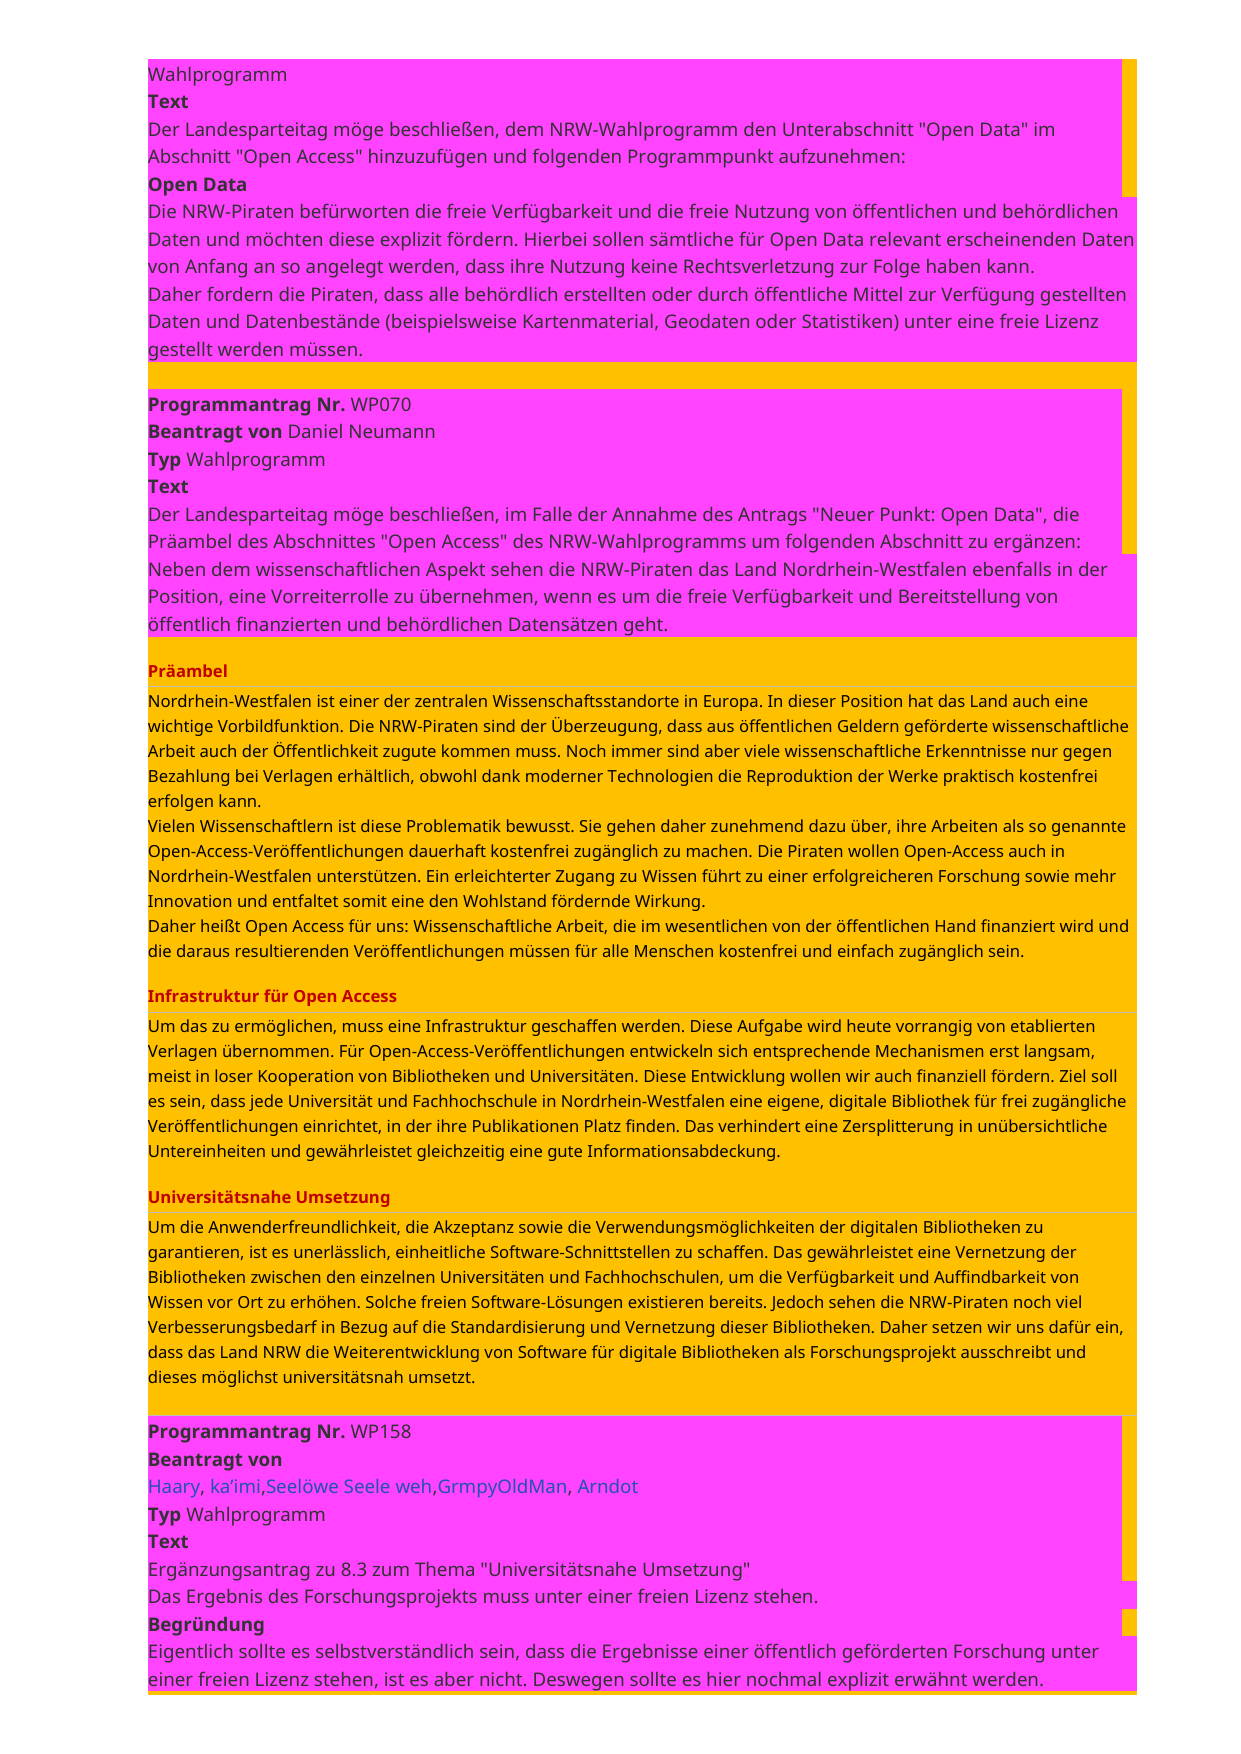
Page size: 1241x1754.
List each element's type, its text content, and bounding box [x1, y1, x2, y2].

text Daher heißt Open Access für uns: Wissenschaftliche Arbeit, die im wesentlichen von der öffentlichen Hand finanziert wird und die daraus resultierenden Veröffentlichungen müssen für alle Menschen kostenfrei und einfach zugänglich sein. [148, 912, 1137, 962]
text Beantragt von Daniel Neumann [148, 417, 1122, 444]
text Nordrhein-Westfalen ist einer der zentralen Wissenschaftsstandorte in Europa. In dieser Position hat das Land auch eine wichtige Vorbildfunktion. Die NRW-Piraten sind der Überzeugung, dass aus öffentlichen Geldern geförderte wissenschaftliche Arbeit auch der Öffentlichkeit zugute kommen muss. Noch immer sind aber viele wissenschaftliche Erkenntnisse nur gegen Bezahlung bei Verlagen erhältlich, obwohl dank moderner Technologien die Reproduktion der Werke praktisch kostenfrei erfolgen kann. [148, 687, 1137, 812]
text Text [148, 1526, 1122, 1554]
text Um das zu ermöglichen, muss eine Infrastruktur geschaffen werden. Diese Aufgabe wird heute vorrangig von etablierten Verlagen übernommen. Für Open-Access-Veröffentlichungen entwickeln sich entsprechende Mechanismen erst langsam, meist in loser Kooperation von Bibliotheken und Universitäten. Diese Entwicklung wollen wir auch finanziell fördern. Ziel soll es sein, dass jede Universität und Fachhochschule in Nordrhein-Westfalen eine eigene, digitale Bibliothek für frei zugängliche Veröffentlichungen einrichtet, in der ihre Publikationen Platz finden. Das verhindert eine Zersplitterung in unübersichtliche Untereinheiten und gewährleistet gleichzeitig eine gute Informationsabdeckung. [148, 1013, 1137, 1163]
text Infrastruktur für Open Access [148, 985, 1137, 1012]
text Vielen Wissenschaftlern ist diese Problematik bewusst. Sie gehen daher zunehmend dazu über, ihre Arbeiten als so genannte Open-Access-Veröffentlichungen dauerhaft kostenfrei zugänglich zu machen. Die Piraten wollen Open-Access auch in Nordrhein-Westfalen unterstützen. Ein erleichterter Zugang zu Wissen führt zu einer erfolgreicheren Forschung sowie mehr Innovation und entfaltet somit eine den Wohlstand fördernde Wirkung. [148, 812, 1137, 912]
text Text [148, 472, 1122, 499]
text Text [148, 87, 1122, 114]
text Typ Wahlprogramm [148, 1499, 1122, 1526]
text Neben dem wissenschaftlichen Aspekt sehen die NRW-Piraten das Land Nordrhein-Westfalen ebenfalls in der Position, eine Vorreiterrolle zu übernehmen, wenn es um die freie Verfügbarkeit und Bereitstellung von öffentlich finanzierten und behördlichen Datensätzen geht. [148, 554, 1137, 637]
text Präambel [148, 659, 1137, 686]
text Der Landesparteitag möge beschließen, im Falle der Annahme des Antrags "Neuer Punkt: Open Data", die Präambel des Abschnittes "Open Access" des NRW-Wahlprogramms um folgenden Abschnitt zu ergänzen: [148, 499, 1122, 554]
text Universitätsnahe Umsetzung [148, 1186, 1137, 1212]
text Daher fordern die Piraten, dass alle behördlich erstellten oder durch öffentliche Mittel zur Verfügung gestellten Daten und Datenbestände (beispielsweise Kartenmaterial, Geodaten oder Statistiken) unter eine freie Lizenz gestellt werden müssen. [148, 279, 1137, 362]
text Um die Anwenderfreundlichkeit, die Akzeptanz sowie die Verwendungsmöglichkeiten der digitalen Bibliotheken zu garantieren, ist es unerlässlich, einheitliche Software-Schnittstellen zu schaffen. Das gewährleistet eine Vernetzung der Bibliotheken zwischen den einzelnen Universitäten und Fachhochschulen, um die Verfügbarkeit und Auffindbarkeit von Wissen vor Ort zu erhöhen. Solche freien Software-Lösungen existieren bereits. Jedoch sehen die NRW-Piraten noch viel Verbesserungsbedarf in Bezug auf die Standardisierung und Vernetzung dieser Bibliotheken. Daher setzen wir uns dafür ein, dass das Land NRW die Weiterentwicklung von Software für digitale Bibliotheken als Forschungsprojekt ausschreibt und dieses möglichst universitätsnah umsetzt. [148, 1213, 1137, 1388]
text Der Landesparteitag möge beschließen, dem NRW-Wahlprogramm den Unterabschnitt "Open Data" im Abschnitt "Open Access" hinzuzufügen und folgenden Programmpunkt aufzunehmen: [148, 114, 1122, 169]
text Die NRW-Piraten befürworten die freie Verfügbarkeit und die freie Nutzung von öffentlichen und behördlichen Daten und möchten diese explizit fördern. Hierbei sollen sämtliche für Open Data relevant erscheinenden Daten von Anfang an so angelegt werden, dass ihre Nutzung keine Rechtsverletzung zur Folge haben kann. [148, 197, 1137, 279]
text Programmantrag Nr. WP158 [148, 1416, 1122, 1444]
text Haary, ka’imi,Seelöwe Seele weh,GrmpyOldMan, Arndot [148, 1471, 1122, 1499]
text Programmantrag Nr. WP070 [148, 389, 1122, 417]
text Das Ergebnis des Forschungsprojekts muss unter einer freien Lizenz stehen. [148, 1581, 1137, 1609]
text Open Data [148, 169, 1122, 197]
text Typ Wahlprogramm [148, 444, 1122, 472]
text Ergänzungsantrag zu 8.3 zum Thema "Universitätsnahe Umsetzung" [148, 1554, 1122, 1581]
text Wahlprogramm [148, 59, 1122, 87]
text Beantragt von [148, 1444, 1122, 1471]
text Eigentlich sollte es selbstverständlich sein, dass die Ergebnisse einer öffentlich geförderten Forschung unter einer freien Lizenz stehen, ist es aber nicht. Deswegen sollte es hier nochmal explizit erwähnt werden. [148, 1636, 1137, 1691]
text Begründung [148, 1609, 1122, 1636]
